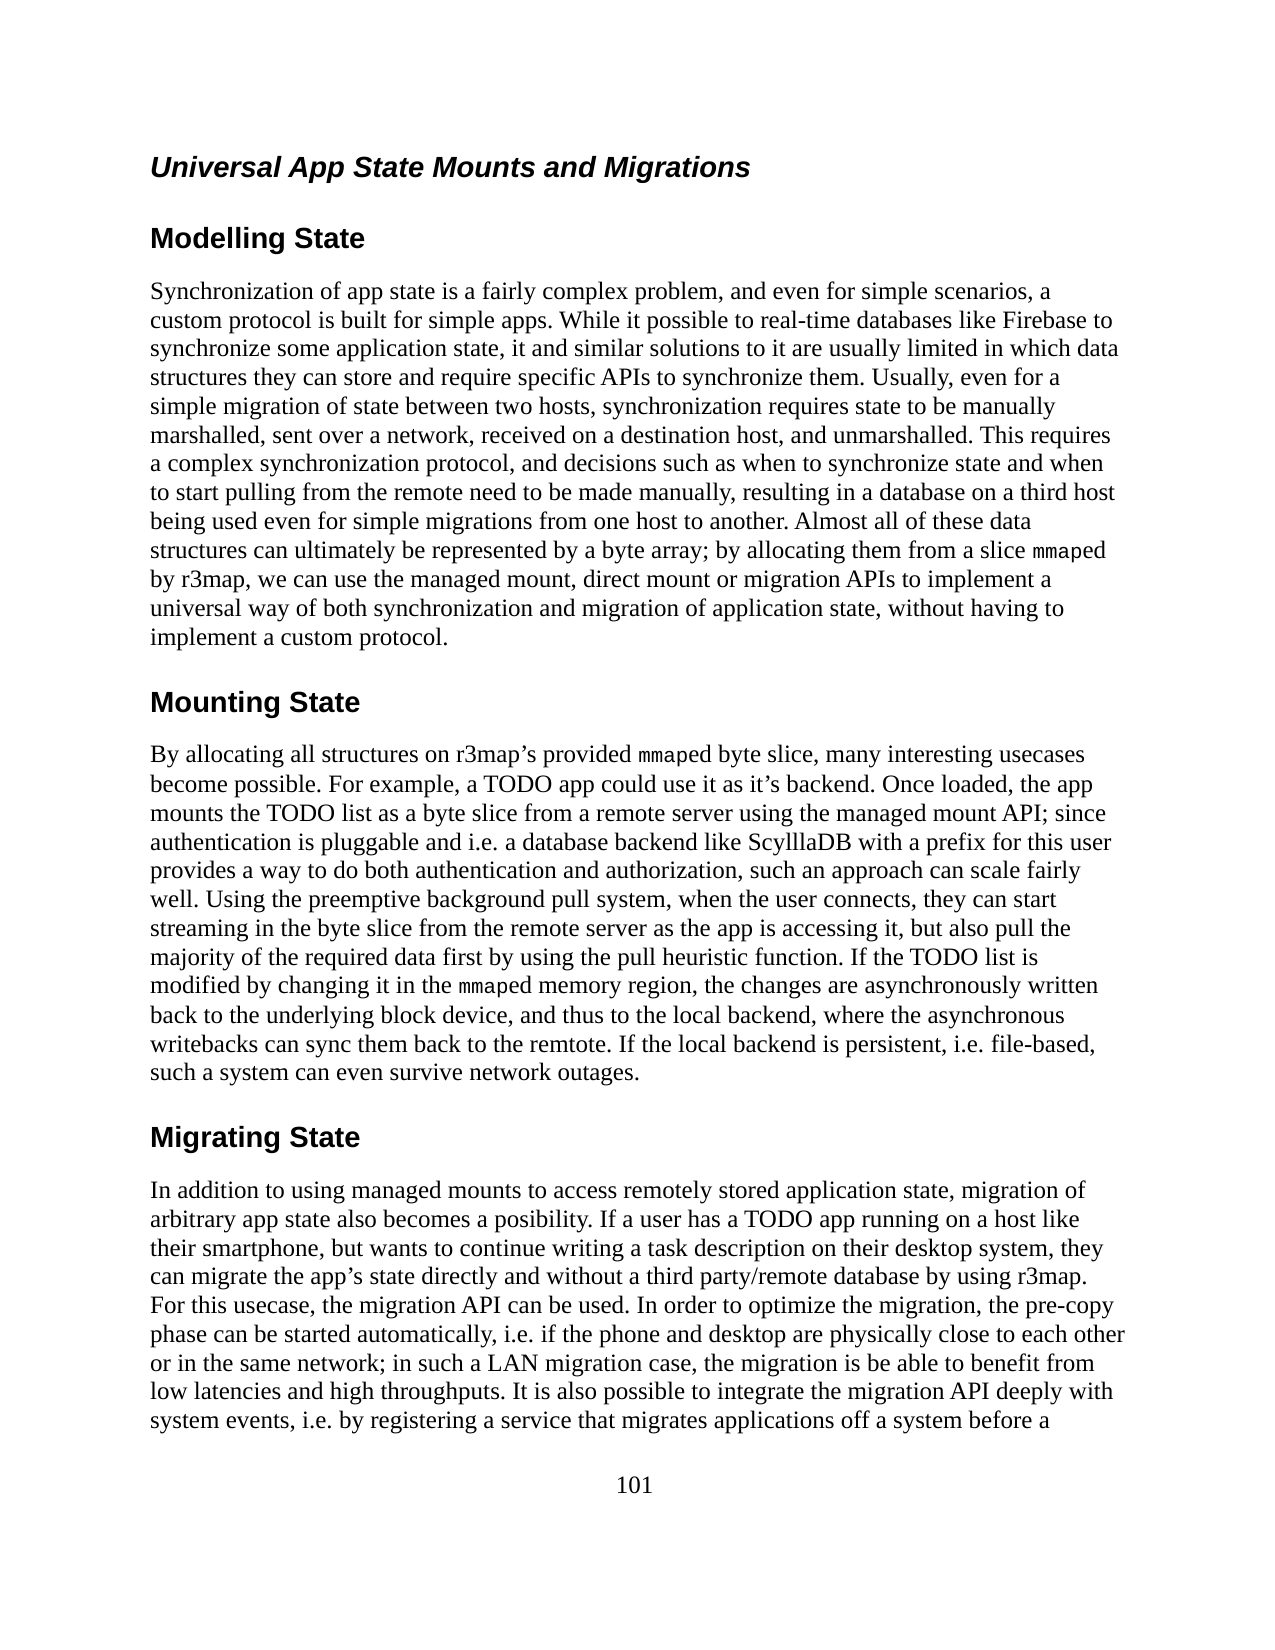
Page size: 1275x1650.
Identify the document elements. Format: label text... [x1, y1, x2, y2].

subtitle Universal App State Mounts and Migrations [150, 150, 1125, 183]
text Synchronization of app state is a fairly complex problem, and even for simple scenarios, a custom protocol is built for simple apps. While it possible to real-time databases like Firebase to synchronize some application state, it and similar solutions to it are usually limited in which data structures they can store and require specific APIs to synchronize them. Usually, even for a simple migration of state between two hosts, synchronization requires state to be manually marshalled, sent over a network, received on a destination host, and unmarshalled. This requires a complex synchronization protocol, and decisions such as when to synchronize state and when to start pulling from the remote need to be made manually, resulting in a database on a third host being used even for simple migrations from one host to another. Almost all of these data structures can ultimately be represented by a byte array; by allocating them from a slice mmaped by r3map, we can use the managed mount, direct mount or migration APIs to implement a universal way of both synchronization and migration of application state, without having to implement a custom protocol. [150, 276, 1125, 651]
subtitle Mounting State [150, 684, 1125, 718]
subtitle Migrating State [150, 1120, 1125, 1154]
text By allocating all structures on r3map’s provided mmaped byte slice, many interesting usecases become possible. For example, a TODO app could use it as it’s backend. Once loaded, the app mounts the TODO list as a byte slice from a remote server using the managed mount API; since authentication is pluggable and i.e. a database backend like ScylllaDB with a prefix for this user provides a way to do both authentication and authorization, such an approach can scale fairly well. Using the preemptive background pull system, when the user connects, they can start streaming in the byte slice from the remote server as the app is accessing it, but also pull the majority of the required data first by using the pull heuristic function. If the TODO list is modified by changing it in the mmaped memory region, the changes are asynchronously written back to the underlying block device, and thus to the local backend, where the asynchronous writebacks can sync them back to the remtote. If the local backend is persistent, i.e. file-based, such a system can even survive network outages. [150, 739, 1125, 1086]
subtitle Modelling State [150, 221, 1125, 254]
text In addition to using managed mounts to access remotely stored application state, migration of arbitrary app state also becomes a posibility. If a user has a TODO app running on a host like their smartphone, but wants to continue writing a task description on their desktop system, they can migrate the app’s state directly and without a third party/remote database by using r3map. For this usecase, the migration API can be used. In order to optimize the migration, the pre-copy phase can be started automatically, i.e. if the phone and desktop are physically close to each other or in the same network; in such a LAN migration case, the migration is be able to benefit from low latencies and high throughputs. It is also possible to integrate the migration API deeply with system events, i.e. by registering a service that migrates applications off a system before a [150, 1175, 1125, 1434]
